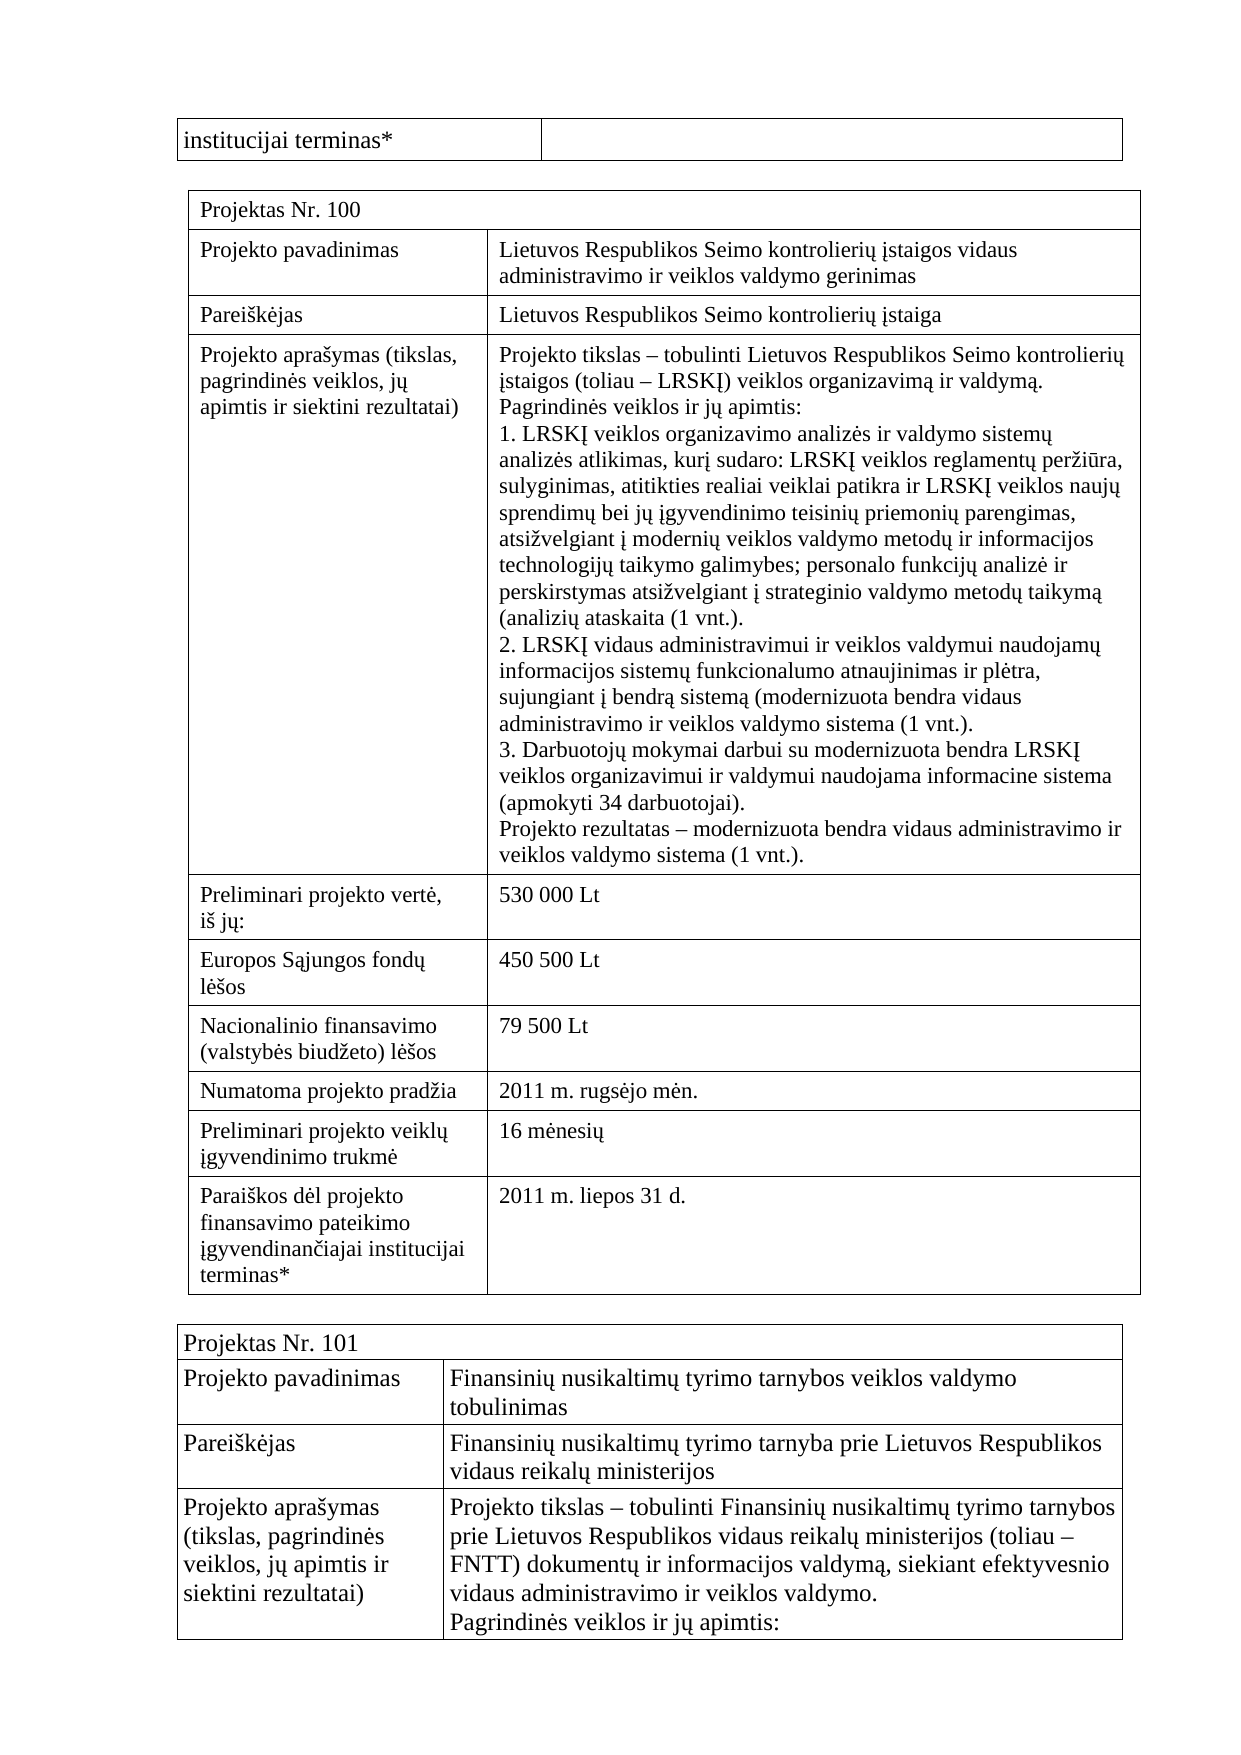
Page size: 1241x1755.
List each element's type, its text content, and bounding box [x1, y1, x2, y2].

table_cell 530 000 Lt [488, 875, 1140, 939]
table_cell Finansinių nusikaltimų tyrimo tarnybos veiklos valdymo tobulinimas [444, 1360, 1122, 1424]
table_cell Projekto tikslas – tobulinti Lietuvos Respublikos Seimo kontrolierių įstaigos (toliau – LRSKĮ) veiklos organizavimą ir valdymą. Pagrindinės veiklos ir jų apimtis: 1. LRSKĮ veiklos organizavimo analizės ir valdymo sistemų analizės atlikimas, kurį sudaro: LRSKĮ veiklos reglamentų peržiūra, sulyginimas, atitikties realiai veiklai patikra ir LRSKĮ veiklos naujų sprendimų bei jų įgyvendinimo teisinių priemonių parengimas, atsižvelgiant į modernių veiklos valdymo metodų ir informacijos technologijų taikymo galimybes; personalo funkcijų analizė ir perskirstymas atsižvelgiant į strateginio valdymo metodų taikymą (analizių ataskaita (1 vnt.). 2. LRSKĮ vidaus administravimui ir veiklos valdymui naudojamų informacijos sistemų funkcionalumo atnaujinimas ir plėtra, sujungiant į bendrą sistemą (modernizuota bendra vidaus administravimo ir veiklos valdymo sistema (1 vnt.). 3. Darbuotojų mokymai darbui su modernizuota bendra LRSKĮ veiklos organizavimui ir valdymui naudojama informacine sistema (apmokyti 34 darbuotojai). Projekto rezultatas – modernizuota bendra vidaus administravimo ir veiklos valdymo sistema (1 vnt.). [488, 335, 1140, 874]
table_cell 2011 m. liepos 31 d. [488, 1177, 1140, 1294]
table_cell Projekto pavadinimas [178, 1360, 443, 1424]
table_cell Lietuvos Respublikos Seimo kontrolierių įstaiga [488, 296, 1140, 334]
table_cell Pareiškėjas [178, 1425, 443, 1488]
table_cell Nacionalinio finansavimo (valstybės biudžeto) lėšos [189, 1006, 487, 1071]
table_cell Lietuvos Respublikos Seimo kontrolierių įstaigos vidaus administravimo ir veiklos valdymo gerinimas [488, 230, 1140, 294]
table_cell Projekto aprašymas (tikslas, pagrindinės veiklos, jų apimtis ir siektini rezultatai) [189, 335, 487, 874]
table_cell Preliminari projekto veiklų įgyvendinimo trukmė [189, 1111, 487, 1176]
table_cell Paraiškos dėl projekto finansavimo pateikimo įgyvendinančiajai institucijai terminas* [189, 1177, 487, 1294]
table_cell Europos Sąjungos fondų lėšos [189, 940, 487, 1005]
table_cell Projekto pavadinimas [189, 230, 487, 294]
table_cell Numatoma projekto pradžia [189, 1072, 487, 1110]
table_cell institucijai terminas* [178, 119, 541, 160]
table_cell 2011 m. rugsėjo mėn. [488, 1072, 1140, 1110]
table_cell Projekto tikslas – tobulinti Finansinių nusikaltimų tyrimo tarnybos prie Lietuvos Respublikos vidaus reikalų ministerijos (toliau – FNTT) dokumentų ir informacijos valdymą, siekiant efektyvesnio vidaus administravimo ir veiklos valdymo. Pagrindinės veiklos ir jų apimtis: [444, 1489, 1122, 1639]
table_header Projektas Nr. 101 [178, 1325, 1122, 1359]
table_cell 79 500 Lt [488, 1006, 1140, 1071]
table_cell 16 mėnesių [488, 1111, 1140, 1176]
table_cell Projekto aprašymas (tikslas, pagrindinės veiklos, jų apimtis ir siektini rezultatai) [178, 1489, 443, 1639]
table_cell Preliminari projekto vertė, iš jų: [189, 875, 487, 939]
table_cell Finansinių nusikaltimų tyrimo tarnyba prie Lietuvos Respublikos vidaus reikalų ministerijos [444, 1425, 1122, 1488]
table_header Projektas Nr. 100 [189, 191, 1140, 229]
table_cell [542, 119, 1122, 160]
table_cell Pareiškėjas [189, 296, 487, 334]
table_cell 450 500 Lt [488, 940, 1140, 1005]
